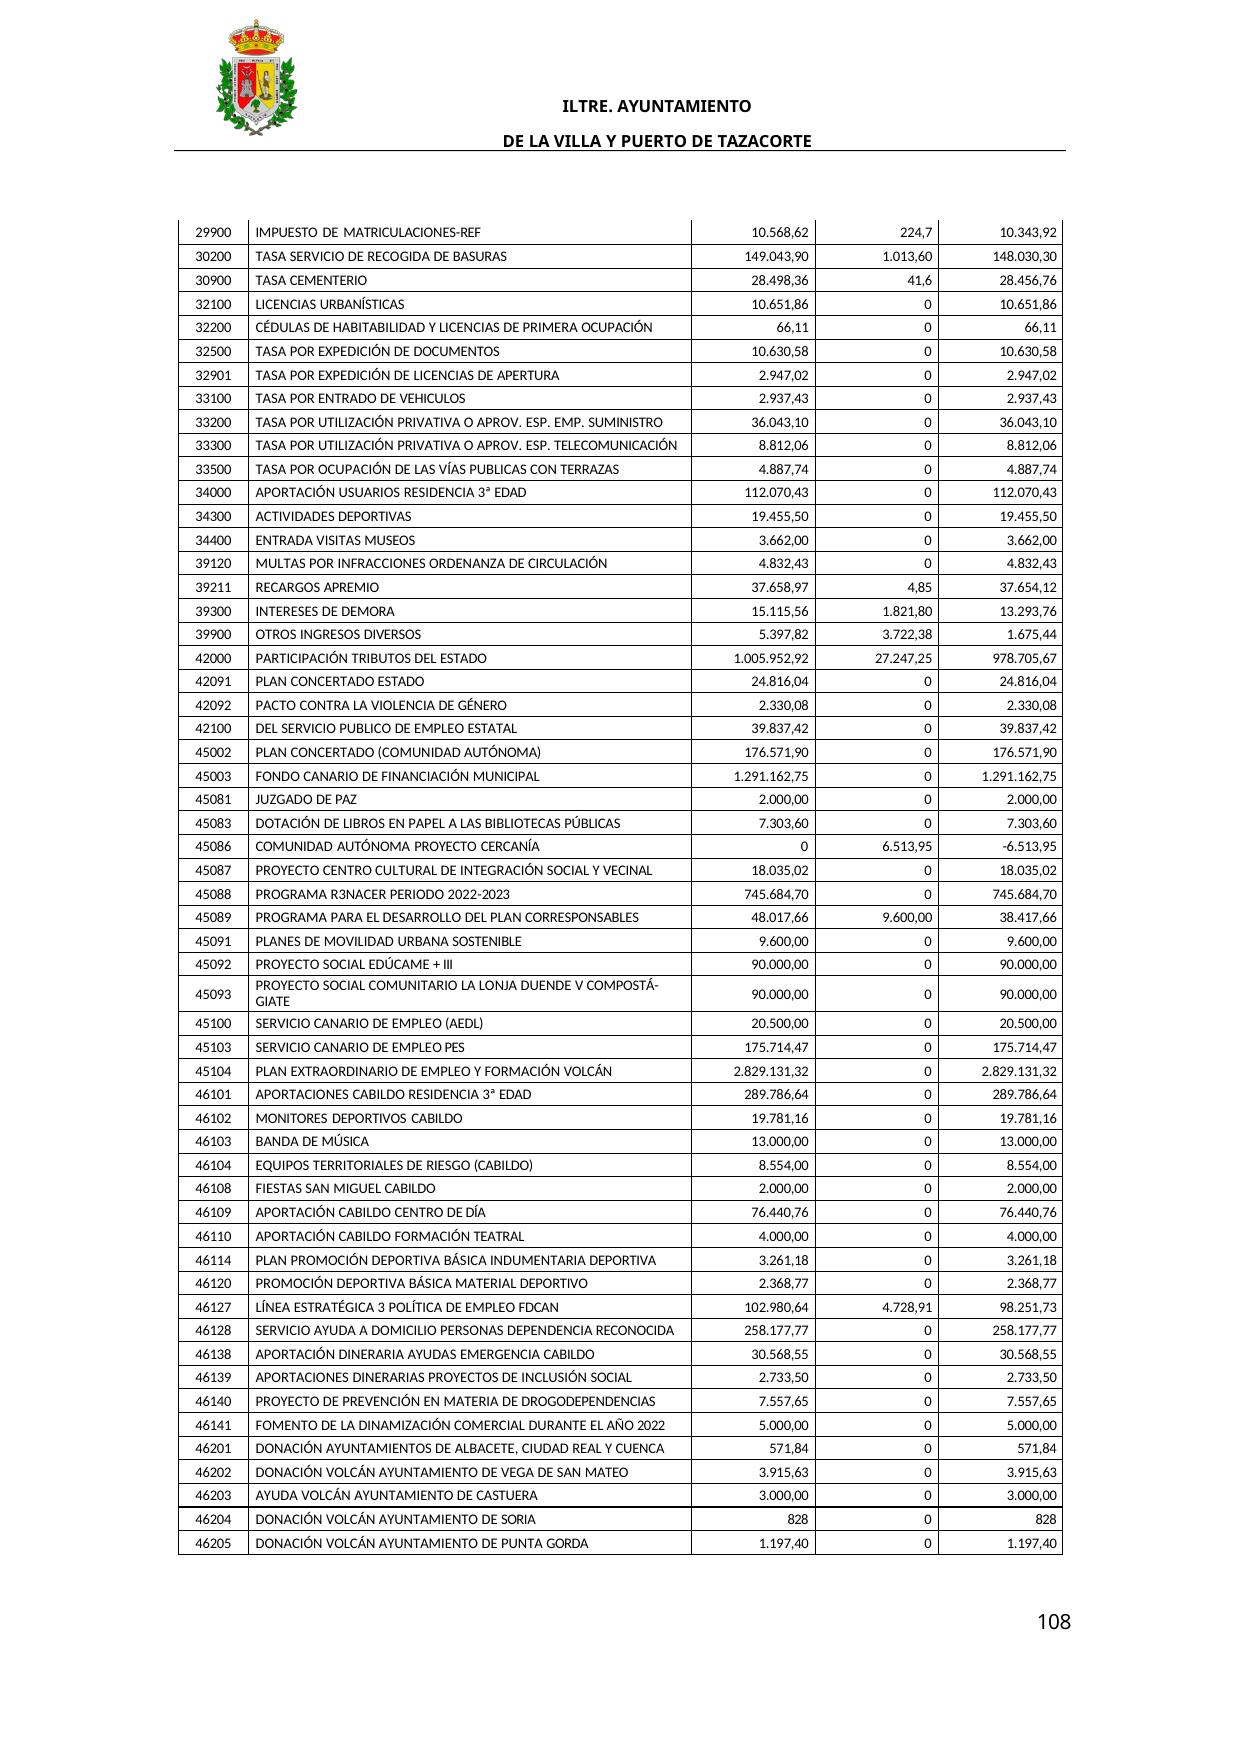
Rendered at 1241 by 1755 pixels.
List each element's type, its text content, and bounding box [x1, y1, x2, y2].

table_cell 0 [816, 410, 938, 433]
table_cell 149.043,90 [692, 245, 815, 267]
table_cell 20.500,00 [939, 1012, 1062, 1034]
table_cell 34300 [179, 505, 248, 527]
table_cell ENTRADA VISITAS MUSEOS [249, 528, 691, 551]
table_cell 4.832,43 [692, 552, 815, 574]
table_header 10.568,62 [692, 220, 815, 244]
table_cell 19.455,50 [939, 505, 1062, 527]
table_cell COMUNIDAD AUTÓNOMA PROYECTO CERCANÍA [249, 835, 691, 857]
table_cell 4,85 [816, 575, 938, 598]
table_cell EQUIPOS TERRITORIALES DE RIESGO (CABILDO) [249, 1154, 691, 1176]
table_cell 0 [816, 1437, 938, 1459]
table_cell 46205 [179, 1531, 248, 1554]
table_cell 46110 [179, 1224, 248, 1247]
table_cell 45003 [179, 764, 248, 787]
table_cell PROYECTO SOCIAL EDÚCAME + III [249, 953, 691, 975]
table_cell 0 [816, 788, 938, 810]
table_cell 112.070,43 [939, 481, 1062, 503]
table_cell 0 [816, 481, 938, 503]
table_cell 45091 [179, 929, 248, 952]
table_cell 2.368,77 [939, 1272, 1062, 1294]
table_cell 42000 [179, 646, 248, 669]
table_cell 46201 [179, 1437, 248, 1459]
table_cell 175.714,47 [692, 1036, 815, 1058]
table_cell 0 [816, 457, 938, 480]
table_cell 5.397,82 [692, 623, 815, 645]
table_cell 66,11 [692, 316, 815, 338]
table_cell 978.705,67 [939, 646, 1062, 669]
table_cell 176.571,90 [692, 740, 815, 763]
table_cell 0 [816, 670, 938, 692]
table_cell 4.000,00 [939, 1224, 1062, 1247]
table_cell 0 [816, 1319, 938, 1341]
table_cell 1.291.162,75 [692, 764, 815, 787]
table_cell 90.000,00 [939, 953, 1062, 975]
table_cell 45093 [179, 976, 248, 1011]
table_cell 0 [816, 1012, 938, 1034]
table_cell 30.568,55 [692, 1342, 815, 1365]
table_cell 34400 [179, 528, 248, 551]
table_cell 0 [816, 1460, 938, 1483]
table_cell PROGRAMA R3NACER PERIODO 2022-2023 [249, 882, 691, 905]
table_cell FOMENTO DE LA DINAMIZACIÓN COMERCIAL DURANTE EL AÑO 2022 [249, 1413, 691, 1436]
table_cell 3.261,18 [939, 1248, 1062, 1271]
table_cell 0 [816, 363, 938, 386]
table_cell 27.247,25 [816, 646, 938, 669]
table_cell 3.915,63 [939, 1460, 1062, 1483]
table_cell SERVICIO AYUDA A DOMICILIO PERSONAS DEPENDENCIA RECONOCIDA [249, 1319, 691, 1341]
table_cell 2.368,77 [692, 1272, 815, 1294]
table_cell 0 [816, 1248, 938, 1271]
table_cell 2.947,02 [692, 363, 815, 386]
table_cell 0 [816, 976, 938, 1011]
table_cell 0 [816, 1413, 938, 1436]
table_cell 46203 [179, 1484, 248, 1506]
table_cell 2.937,43 [939, 387, 1062, 409]
table_cell 0 [816, 552, 938, 574]
table_header 29900 [179, 220, 248, 244]
table_cell JUZGADO DE PAZ [249, 788, 691, 810]
table_cell 9.600,00 [816, 906, 938, 928]
table_cell 2.829.131,32 [939, 1059, 1062, 1082]
table_cell APORTACIONES CABILDO RESIDENCIA 3ª EDAD [249, 1083, 691, 1105]
table_cell 19.455,50 [692, 505, 815, 527]
table_cell TASA POR EXPEDICIÓN DE LICENCIAS DE APERTURA [249, 363, 691, 386]
table_cell PROMOCIÓN DEPORTIVA BÁSICA MATERIAL DEPORTIVO [249, 1272, 691, 1294]
table_cell 9.600,00 [692, 929, 815, 952]
table_cell 3.662,00 [939, 528, 1062, 551]
table_cell 0 [816, 859, 938, 881]
table_cell 46104 [179, 1154, 248, 1176]
table_cell 4.000,00 [692, 1224, 815, 1247]
table_cell 48.017,66 [692, 906, 815, 928]
table_cell 39.837,42 [692, 717, 815, 739]
table_cell 1.291.162,75 [939, 764, 1062, 787]
table_cell 46204 [179, 1508, 248, 1530]
table_cell 41,6 [816, 269, 938, 291]
table_cell 0 [816, 387, 938, 409]
table_cell 4.887,74 [692, 457, 815, 480]
table_cell 0 [816, 1177, 938, 1199]
table_cell 10.651,86 [939, 292, 1062, 315]
table_cell 45086 [179, 835, 248, 857]
table_cell PROYECTO SOCIAL COMUNITARIO LA LONJA DUENDE V COMPOSTÁ- GIATE [249, 976, 691, 1011]
table_cell 176.571,90 [939, 740, 1062, 763]
table_cell 45002 [179, 740, 248, 763]
table_cell AYUDA VOLCÁN AYUNTAMIENTO DE CASTUERA [249, 1484, 691, 1506]
table_cell APORTACIÓN USUARIOS RESIDENCIA 3ª EDAD [249, 481, 691, 503]
table_cell 45087 [179, 859, 248, 881]
table_cell PROYECTO CENTRO CULTURAL DE INTEGRACIÓN SOCIAL Y VECINAL [249, 859, 691, 881]
table_cell 13.000,00 [939, 1130, 1062, 1152]
table_cell INTERESES DE DEMORA [249, 599, 691, 622]
table_cell TASA POR UTILIZACIÓN PRIVATIVA O APROV. ESP. EMP. SUMINISTRO [249, 410, 691, 433]
table_cell 32500 [179, 340, 248, 362]
table_cell 19.781,16 [692, 1106, 815, 1129]
table_cell 39.837,42 [939, 717, 1062, 739]
table_cell 3.261,18 [692, 1248, 815, 1271]
table_cell 45103 [179, 1036, 248, 1058]
table_cell 34000 [179, 481, 248, 503]
table_cell 46102 [179, 1106, 248, 1129]
table_cell 2.330,08 [939, 693, 1062, 716]
table_cell 30200 [179, 245, 248, 267]
table_cell PROGRAMA PARA EL DESARROLLO DEL PLAN CORRESPONSABLES [249, 906, 691, 928]
table_cell 2.000,00 [692, 1177, 815, 1199]
table_cell 8.554,00 [692, 1154, 815, 1176]
table_cell FONDO CANARIO DE FINANCIACIÓN MUNICIPAL [249, 764, 691, 787]
table_cell 46138 [179, 1342, 248, 1365]
table_cell 0 [816, 929, 938, 952]
table_cell 2.733,50 [939, 1366, 1062, 1388]
table_cell 24.816,04 [939, 670, 1062, 692]
table_cell 45089 [179, 906, 248, 928]
table_cell 0 [816, 1389, 938, 1412]
table_cell APORTACIÓN DINERARIA AYUDAS EMERGENCIA CABILDO [249, 1342, 691, 1365]
table_cell CÉDULAS DE HABITABILIDAD Y LICENCIAS DE PRIMERA OCUPACIÓN [249, 316, 691, 338]
table_cell LICENCIAS URBANÍSTICAS [249, 292, 691, 315]
table_cell 258.177,77 [939, 1319, 1062, 1341]
table_cell DEL SERVICIO PUBLICO DE EMPLEO ESTATAL [249, 717, 691, 739]
table_cell 7.557,65 [692, 1389, 815, 1412]
table_cell 45092 [179, 953, 248, 975]
table_cell 10.630,58 [692, 340, 815, 362]
table_cell 571,84 [692, 1437, 815, 1459]
table_cell 76.440,76 [692, 1201, 815, 1223]
table_cell PLANES DE MOVILIDAD URBANA SOSTENIBLE [249, 929, 691, 952]
table_cell 2.937,43 [692, 387, 815, 409]
table_cell 0 [816, 1508, 938, 1530]
table_cell 39900 [179, 623, 248, 645]
table_cell DONACIÓN VOLCÁN AYUNTAMIENTO DE SORIA [249, 1508, 691, 1530]
table_cell 112.070,43 [692, 481, 815, 503]
table_cell 28.498,36 [692, 269, 815, 291]
table_cell 20.500,00 [692, 1012, 815, 1034]
table_cell 98.251,73 [939, 1295, 1062, 1318]
table_cell 2.000,00 [692, 788, 815, 810]
table_cell 42100 [179, 717, 248, 739]
table_cell 32200 [179, 316, 248, 338]
table_cell MONITORES DEPORTIVOS CABILDO [249, 1106, 691, 1129]
table_cell 6.513,95 [816, 835, 938, 857]
table_cell TASA POR ENTRADO DE VEHICULOS [249, 387, 691, 409]
table_cell 46108 [179, 1177, 248, 1199]
table_cell 7.557,65 [939, 1389, 1062, 1412]
table_cell DONACIÓN VOLCÁN AYUNTAMIENTO DE VEGA DE SAN MATEO [249, 1460, 691, 1483]
table_cell 8.812,06 [939, 434, 1062, 456]
table_cell 90.000,00 [939, 976, 1062, 1011]
table_cell OTROS INGRESOS DIVERSOS [249, 623, 691, 645]
table_cell LÍNEA ESTRATÉGICA 3 POLÍTICA DE EMPLEO FDCAN [249, 1295, 691, 1318]
table_cell 2.829.131,32 [692, 1059, 815, 1082]
table_cell 0 [816, 1224, 938, 1247]
table_cell 0 [816, 1083, 938, 1105]
table_cell APORTACIONES DINERARIAS PROYECTOS DE INCLUSIÓN SOCIAL [249, 1366, 691, 1388]
table_cell 745.684,70 [692, 882, 815, 905]
table_cell 0 [816, 811, 938, 834]
table_cell 46202 [179, 1460, 248, 1483]
table_cell DONACIÓN VOLCÁN AYUNTAMIENTO DE PUNTA GORDA [249, 1531, 691, 1554]
table_cell PLAN EXTRAORDINARIO DE EMPLEO Y FORMACIÓN VOLCÁN [249, 1059, 691, 1082]
table_cell 1.005.952,92 [692, 646, 815, 669]
table_cell 24.816,04 [692, 670, 815, 692]
table_cell 39300 [179, 599, 248, 622]
table_cell 2.000,00 [939, 1177, 1062, 1199]
table_cell RECARGOS APREMIO [249, 575, 691, 598]
table_cell 0 [816, 316, 938, 338]
table_cell 46139 [179, 1366, 248, 1388]
table_cell 3.722,38 [816, 623, 938, 645]
table_cell 4.887,74 [939, 457, 1062, 480]
table_cell 15.115,56 [692, 599, 815, 622]
table_cell PARTICIPACIÓN TRIBUTOS DEL ESTADO [249, 646, 691, 669]
table_cell TASA POR EXPEDICIÓN DE DOCUMENTOS [249, 340, 691, 362]
table_cell 148.030,30 [939, 245, 1062, 267]
table_cell 9.600,00 [939, 929, 1062, 952]
table_cell 3.662,00 [692, 528, 815, 551]
table_cell 46120 [179, 1272, 248, 1294]
table_cell 102.980,64 [692, 1295, 815, 1318]
table_cell 1.675,44 [939, 623, 1062, 645]
table_cell 38.417,66 [939, 906, 1062, 928]
table_cell 7.303,60 [939, 811, 1062, 834]
table_cell 0 [816, 434, 938, 456]
table_cell 39211 [179, 575, 248, 598]
table_cell 39120 [179, 552, 248, 574]
table_cell DOTACIÓN DE LIBROS EN PAPEL A LAS BIBLIOTECAS PÚBLICAS [249, 811, 691, 834]
table_cell 32100 [179, 292, 248, 315]
table_cell 18.035,02 [692, 859, 815, 881]
table_cell 36.043,10 [939, 410, 1062, 433]
table_cell 46127 [179, 1295, 248, 1318]
table_cell 3.000,00 [939, 1484, 1062, 1506]
table_cell 5.000,00 [939, 1413, 1062, 1436]
table_cell 8.554,00 [939, 1154, 1062, 1176]
table_cell PLAN CONCERTADO (COMUNIDAD AUTÓNOMA) [249, 740, 691, 763]
table_header IMPUESTO DE MATRICULACIONES-REF [249, 220, 691, 244]
table_cell 66,11 [939, 316, 1062, 338]
table_cell 0 [816, 953, 938, 975]
table_cell 1.013,60 [816, 245, 938, 267]
table_cell 33100 [179, 387, 248, 409]
table_cell SERVICIO CANARIO DE EMPLEO (AEDL) [249, 1012, 691, 1034]
table_cell 0 [816, 1366, 938, 1388]
table_cell 0 [692, 835, 815, 857]
table_cell 46103 [179, 1130, 248, 1152]
table_cell 45100 [179, 1012, 248, 1034]
table_cell 0 [816, 1130, 938, 1152]
table_cell 289.786,64 [939, 1083, 1062, 1105]
table_cell 289.786,64 [692, 1083, 815, 1105]
table_cell 0 [816, 340, 938, 362]
table_cell 175.714,47 [939, 1036, 1062, 1058]
table_cell 45083 [179, 811, 248, 834]
table_cell TASA SERVICIO DE RECOGIDA DE BASURAS [249, 245, 691, 267]
table_cell 42092 [179, 693, 248, 716]
table_cell 46114 [179, 1248, 248, 1271]
table_cell 33300 [179, 434, 248, 456]
table_cell 90.000,00 [692, 953, 815, 975]
table_header 10.343,92 [939, 220, 1062, 244]
table_cell 46141 [179, 1413, 248, 1436]
table_cell 37.654,12 [939, 575, 1062, 598]
table_cell 33500 [179, 457, 248, 480]
table_cell 0 [816, 1036, 938, 1058]
table_cell 76.440,76 [939, 1201, 1062, 1223]
table_cell 10.651,86 [692, 292, 815, 315]
table_cell 0 [816, 1201, 938, 1223]
table_cell ACTIVIDADES DEPORTIVAS [249, 505, 691, 527]
table_cell PLAN PROMOCIÓN DEPORTIVA BÁSICA INDUMENTARIA DEPORTIVA [249, 1248, 691, 1271]
table_cell 0 [816, 1106, 938, 1129]
table_cell 828 [692, 1508, 815, 1530]
table_cell 8.812,06 [692, 434, 815, 456]
table_cell 36.043,10 [692, 410, 815, 433]
table_cell 0 [816, 1272, 938, 1294]
table_cell 13.000,00 [692, 1130, 815, 1152]
table_cell 4.728,91 [816, 1295, 938, 1318]
table_cell 0 [816, 292, 938, 315]
table_cell 33200 [179, 410, 248, 433]
table_cell 2.330,08 [692, 693, 815, 716]
table_cell 2.000,00 [939, 788, 1062, 810]
table_cell 0 [816, 1342, 938, 1365]
table_cell 2.947,02 [939, 363, 1062, 386]
table_cell 1.197,40 [939, 1531, 1062, 1554]
table_cell 0 [816, 1059, 938, 1082]
table_cell 0 [816, 1531, 938, 1554]
table_cell PROYECTO DE PREVENCIÓN EN MATERIA DE DROGODEPENDENCIAS [249, 1389, 691, 1412]
table_cell FIESTAS SAN MIGUEL CABILDO [249, 1177, 691, 1199]
table_cell 0 [816, 882, 938, 905]
table_cell TASA CEMENTERIO [249, 269, 691, 291]
table_cell PACTO CONTRA LA VIOLENCIA DE GÉNERO [249, 693, 691, 716]
table_cell 3.000,00 [692, 1484, 815, 1506]
table_cell 90.000,00 [692, 976, 815, 1011]
table_cell 46109 [179, 1201, 248, 1223]
table_cell APORTACIÓN CABILDO FORMACIÓN TEATRAL [249, 1224, 691, 1247]
table_cell BANDA DE MÚSICA [249, 1130, 691, 1152]
table_cell 0 [816, 764, 938, 787]
table_cell SERVICIO CANARIO DE EMPLEO PES [249, 1036, 691, 1058]
table_cell 745.684,70 [939, 882, 1062, 905]
table_cell APORTACIÓN CABILDO CENTRO DE DÍA [249, 1201, 691, 1223]
table_cell 45088 [179, 882, 248, 905]
table_cell 10.630,58 [939, 340, 1062, 362]
table_cell 0 [816, 693, 938, 716]
table_cell -6.513,95 [939, 835, 1062, 857]
table_cell 828 [939, 1508, 1062, 1530]
table_cell 13.293,76 [939, 599, 1062, 622]
table_cell TASA POR OCUPACIÓN DE LAS VÍAS PUBLICAS CON TERRAZAS [249, 457, 691, 480]
table_cell 18.035,02 [939, 859, 1062, 881]
table_header 224,7 [816, 220, 938, 244]
table_cell 1.197,40 [692, 1531, 815, 1554]
table_cell 1.821,80 [816, 599, 938, 622]
table_cell 7.303,60 [692, 811, 815, 834]
table_cell 0 [816, 717, 938, 739]
table_cell 45104 [179, 1059, 248, 1082]
table_cell 2.733,50 [692, 1366, 815, 1388]
table_cell 28.456,76 [939, 269, 1062, 291]
table_cell 37.658,97 [692, 575, 815, 598]
table_cell 42091 [179, 670, 248, 692]
table_cell PLAN CONCERTADO ESTADO [249, 670, 691, 692]
table_cell DONACIÓN AYUNTAMIENTOS DE ALBACETE, CIUDAD REAL Y CUENCA [249, 1437, 691, 1459]
table_cell 45081 [179, 788, 248, 810]
table_cell 571,84 [939, 1437, 1062, 1459]
table_cell 0 [816, 740, 938, 763]
table_cell 32901 [179, 363, 248, 386]
table_cell 30900 [179, 269, 248, 291]
table_cell 19.781,16 [939, 1106, 1062, 1129]
table_cell 46128 [179, 1319, 248, 1341]
table_cell 30.568,55 [939, 1342, 1062, 1365]
table_cell 0 [816, 1484, 938, 1506]
table_cell 0 [816, 528, 938, 551]
table_cell 0 [816, 505, 938, 527]
table_cell 5.000,00 [692, 1413, 815, 1436]
table_cell 4.832,43 [939, 552, 1062, 574]
table_cell 0 [816, 1154, 938, 1176]
table_cell 46101 [179, 1083, 248, 1105]
table_cell 46140 [179, 1389, 248, 1412]
table_cell 258.177,77 [692, 1319, 815, 1341]
table_cell TASA POR UTILIZACIÓN PRIVATIVA O APROV. ESP. TELECOMUNICACIÓN [249, 434, 691, 456]
table_cell 3.915,63 [692, 1460, 815, 1483]
table_cell MULTAS POR INFRACCIONES ORDENANZA DE CIRCULACIÓN [249, 552, 691, 574]
